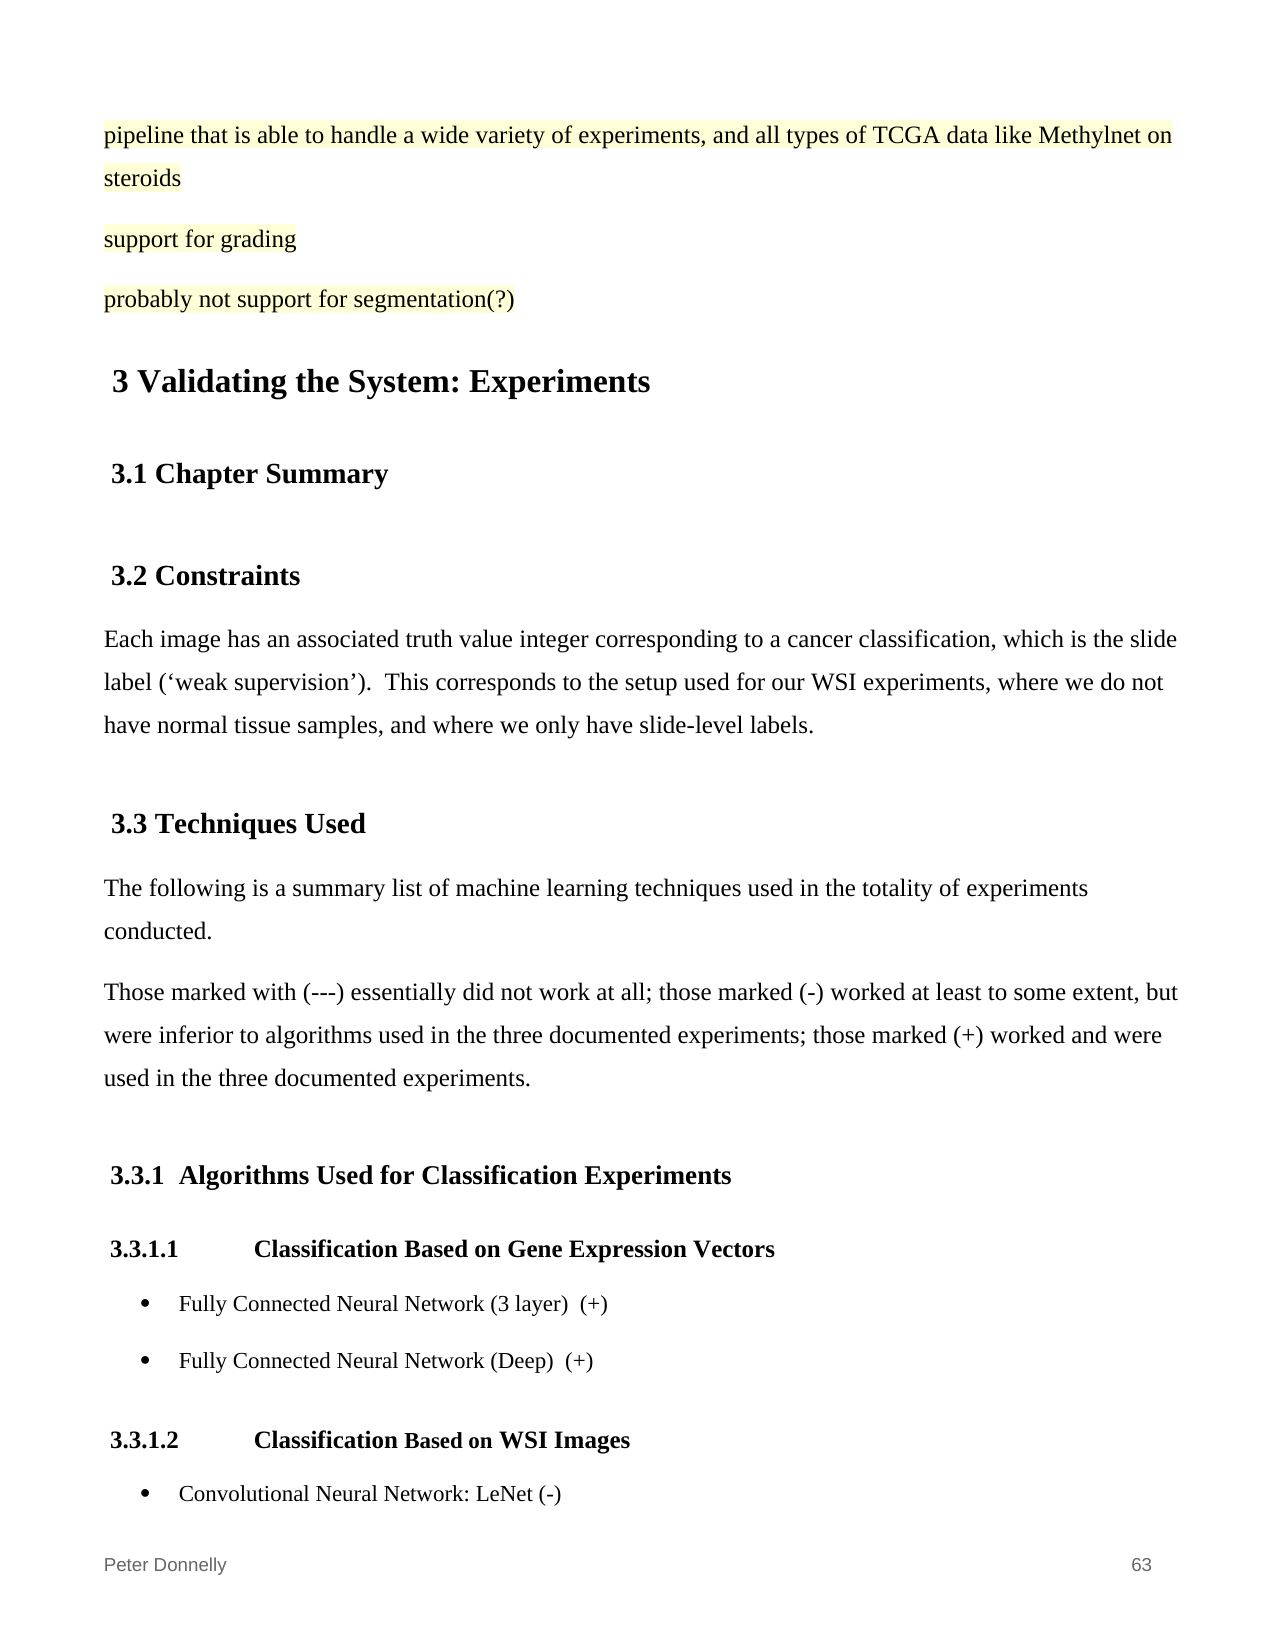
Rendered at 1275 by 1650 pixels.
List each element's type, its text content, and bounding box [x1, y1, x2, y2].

subtitle Algorithms Used for Classification Experiments [103, 1159, 1181, 1190]
text pipeline that is able to handle a wide variety of experiments, and all types of TCGA data like Methylnet on steroids [103, 120, 1181, 192]
text The following is a summary list of machine learning techniques used in the totality of experiments conducted. [103, 873, 1181, 944]
subtitle Chapter Summary [103, 457, 1181, 490]
subtitle Techniques Used [103, 807, 1181, 840]
text probably not support for segmentation(?) [103, 284, 1181, 313]
text Each image has an associated truth value integer corresponding to a cancer classification, which is the slide label (‘weak supervision’). This corresponds to the setup used for our WSI experiments, where we do not have normal tissue samples, and where we only have slide-level labels. [103, 624, 1181, 739]
list Convolutional Neural Network: LeNet (-) [141, 1480, 1181, 1507]
subtitle Validating the System: Experiments [103, 362, 1181, 400]
list Fully Connected Neural Network (Deep) (+) [141, 1347, 1181, 1373]
subtitle Classification Based on WSI Images [103, 1425, 1181, 1454]
text support for grading [103, 224, 1181, 252]
subtitle Classification Based on Gene Expression Vectors [103, 1234, 1181, 1263]
subtitle Constraints [103, 558, 1181, 592]
text Those marked with (---) essentially did not work at all; those marked (-) worked at least to some extent, but were inferior to algorithms used in the three documented experiments; those marked (+) worked and were used in the three documented experiments. [103, 977, 1181, 1092]
list Fully Connected Neural Network (3 layer) (+) [141, 1290, 1181, 1316]
